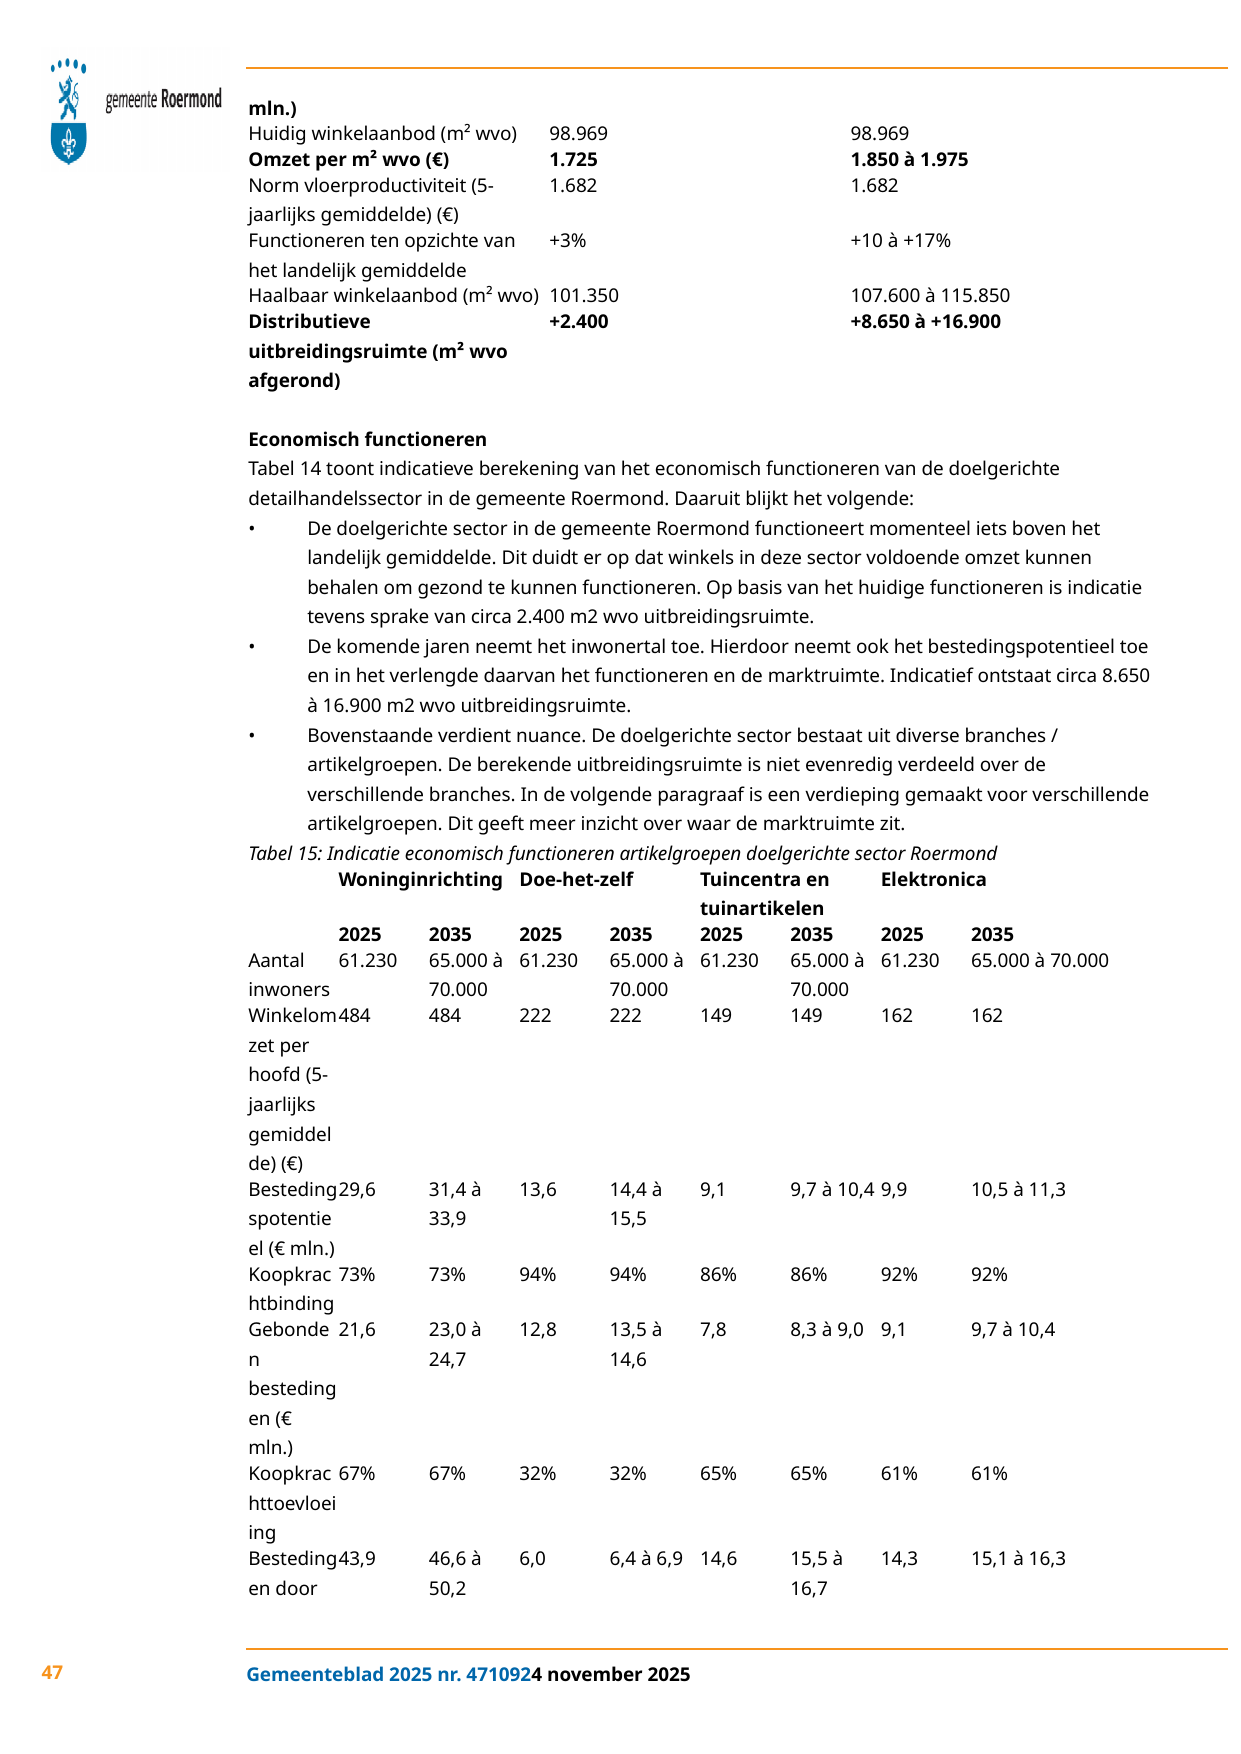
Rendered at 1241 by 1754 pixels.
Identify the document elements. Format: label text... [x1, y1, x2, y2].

table_cell 6,0 [519, 1545, 609, 1601]
table_cell Distributieve uitbreidingsruimte (m² wvo afgerond) [248, 308, 549, 393]
table_cell 9,7 à 10,4 [971, 1316, 1152, 1460]
table_cell [248, 921, 338, 947]
table_cell 67% [429, 1460, 519, 1545]
table_cell 61% [881, 1460, 971, 1545]
table_cell 9,9 [881, 1176, 971, 1261]
table_cell mln.) [248, 95, 549, 121]
table_cell 15,1 à 16,3 [971, 1545, 1152, 1601]
table_cell 65.000 à 70.000 [609, 947, 700, 1002]
table_cell Bestedingen door [248, 1545, 338, 1601]
table_cell Doe-het-zelf [519, 866, 700, 921]
table_cell 86% [790, 1261, 881, 1316]
table_cell 8,3 à 9,0 [790, 1316, 881, 1460]
table_cell 7,8 [700, 1316, 790, 1460]
table_cell 2025 [700, 921, 790, 947]
table_cell 73% [429, 1261, 519, 1316]
table_cell 61.230 [700, 947, 790, 1002]
table_cell 32% [609, 1460, 700, 1545]
table_cell 484 [338, 1003, 429, 1176]
table_cell 29,6 [338, 1176, 429, 1261]
table_cell 94% [519, 1261, 609, 1316]
table_cell [549, 95, 850, 121]
table_cell 13,6 [519, 1176, 609, 1261]
table_cell 86% [700, 1261, 790, 1316]
table_cell 43,9 [338, 1545, 429, 1601]
table_cell 13,5 à 14,6 [609, 1316, 700, 1460]
table_cell 65% [790, 1460, 881, 1545]
table_cell 23,0 à 24,7 [429, 1316, 519, 1460]
table_cell 1.725 [549, 146, 850, 172]
table_cell 1.682 [850, 172, 1152, 227]
table_cell +3% [549, 227, 850, 283]
table_cell Haalbaar winkelaanbod (m² wvo) [248, 283, 549, 308]
table_cell 6,4 à 6,9 [609, 1545, 700, 1601]
table_cell 222 [609, 1003, 700, 1176]
table_cell Bestedingspotentieel (€ mln.) [248, 1176, 338, 1261]
table_cell 94% [609, 1261, 700, 1316]
table_cell 162 [881, 1003, 971, 1176]
table_cell 10,5 à 11,3 [971, 1176, 1152, 1261]
table_cell Omzet per m² wvo (€) [248, 146, 549, 172]
table_cell 61.230 [881, 947, 971, 1002]
table_cell Tuincentra en tuinartikelen [700, 866, 881, 921]
table_cell 14,4 à 15,5 [609, 1176, 700, 1261]
list De doelgerichte sector in de gemeente Roermond functioneert momenteel iets boven het landelijk gemiddelde. Dit duidt er op dat winkels in deze sector voldoende omzet kunnen behalen om gezond te kunnen functioneren. Op basis van het huidige functioneren is indicatie tevens sprake van circa 2.400 m2 wvo uitbreidingsruimte. [248, 515, 1152, 629]
table_cell 67% [338, 1460, 429, 1545]
table_cell 92% [881, 1261, 971, 1316]
text Economisch functioneren [248, 426, 1152, 452]
table_cell Gebonden bestedingen (€ mln.) [248, 1316, 338, 1460]
table_cell 61.230 [338, 947, 429, 1002]
table_cell 98.969 [850, 121, 1152, 146]
table_cell 92% [971, 1261, 1152, 1316]
table_cell +10 à +17% [850, 227, 1152, 283]
table_cell +2.400 [549, 308, 850, 393]
table_cell Norm vloerproductiviteit (5-jaarlijks gemiddelde) (€) [248, 172, 549, 227]
table_cell [850, 95, 1152, 121]
table_header Tabel 15: Indicatie economisch functioneren artikelgroepen doelgerichte sector Roermond [248, 840, 1152, 866]
table_cell 98.969 [549, 121, 850, 146]
table_cell 46,6 à 50,2 [429, 1545, 519, 1601]
table_cell 9,1 [881, 1316, 971, 1460]
table_cell Elektronica [881, 866, 1152, 921]
table_cell 61% [971, 1460, 1152, 1545]
table_cell 2025 [519, 921, 609, 947]
table_cell 2035 [609, 921, 700, 947]
table_cell Woninginrichting [338, 866, 519, 921]
table_cell Koopkrachtbinding [248, 1261, 338, 1316]
table_cell 65.000 à 70.000 [429, 947, 519, 1002]
table_cell 12,8 [519, 1316, 609, 1460]
table_cell Aantal inwoners [248, 947, 338, 1002]
table_cell 2025 [881, 921, 971, 947]
table_cell 9,1 [700, 1176, 790, 1261]
table_cell 2025 [338, 921, 429, 947]
table_cell 162 [971, 1003, 1152, 1176]
table_cell 61.230 [519, 947, 609, 1002]
table_cell 2035 [790, 921, 881, 947]
table_cell Winkelomzet per hoofd (5-jaarlijks gemiddelde) (€) [248, 1003, 338, 1176]
table_cell 21,6 [338, 1316, 429, 1460]
table_cell Koopkrachttoevloeiing [248, 1460, 338, 1545]
text Tabel 14 toont indicatieve berekening van het economisch functioneren van de doelgerichte detailhandelssector in de gemeente Roermond. Daaruit blijkt het volgende: [248, 456, 1152, 511]
table_cell 14,3 [881, 1545, 971, 1601]
table_cell 32% [519, 1460, 609, 1545]
table_cell 9,7 à 10,4 [790, 1176, 881, 1261]
table_cell +8.650 à +16.900 [850, 308, 1152, 393]
table_cell 2035 [971, 921, 1152, 947]
table_cell 31,4 à 33,9 [429, 1176, 519, 1261]
table_cell 2035 [429, 921, 519, 947]
table_cell 107.600 à 115.850 [850, 283, 1152, 308]
table_cell 484 [429, 1003, 519, 1176]
table_cell 149 [790, 1003, 881, 1176]
table_cell 149 [700, 1003, 790, 1176]
table_cell 65.000 à 70.000 [971, 947, 1152, 1002]
table_cell 222 [519, 1003, 609, 1176]
table_cell [248, 866, 338, 921]
picture [41, 47, 231, 172]
table_cell 1.850 à 1.975 [850, 146, 1152, 172]
list De komende jaren neemt het inwonertal toe. Hierdoor neemt ook het bestedingspotentieel toe en in het verlengde daarvan het functioneren en de marktruimte. Indicatief ontstaat circa 8.650 à 16.900 m2 wvo uitbreidingsruimte. [248, 633, 1152, 718]
table_cell Functioneren ten opzichte van het landelijk gemiddelde [248, 227, 549, 283]
table_cell 1.682 [549, 172, 850, 227]
table_cell 15,5 à 16,7 [790, 1545, 881, 1601]
table_cell Huidig winkelaanbod (m² wvo) [248, 121, 549, 146]
table_cell 14,6 [700, 1545, 790, 1601]
table_cell 65.000 à 70.000 [790, 947, 881, 1002]
table_cell 101.350 [549, 283, 850, 308]
table_cell 65% [700, 1460, 790, 1545]
table_cell 73% [338, 1261, 429, 1316]
list Bovenstaande verdient nuance. De doelgerichte sector bestaat uit diverse branches / artikelgroepen. De berekende uitbreidingsruimte is niet evenredig verdeeld over de verschillende branches. In de volgende paragraaf is een verdieping gemaakt voor verschillende artikelgroepen. Dit geeft meer inzicht over waar de marktruimte zit. [248, 722, 1152, 836]
